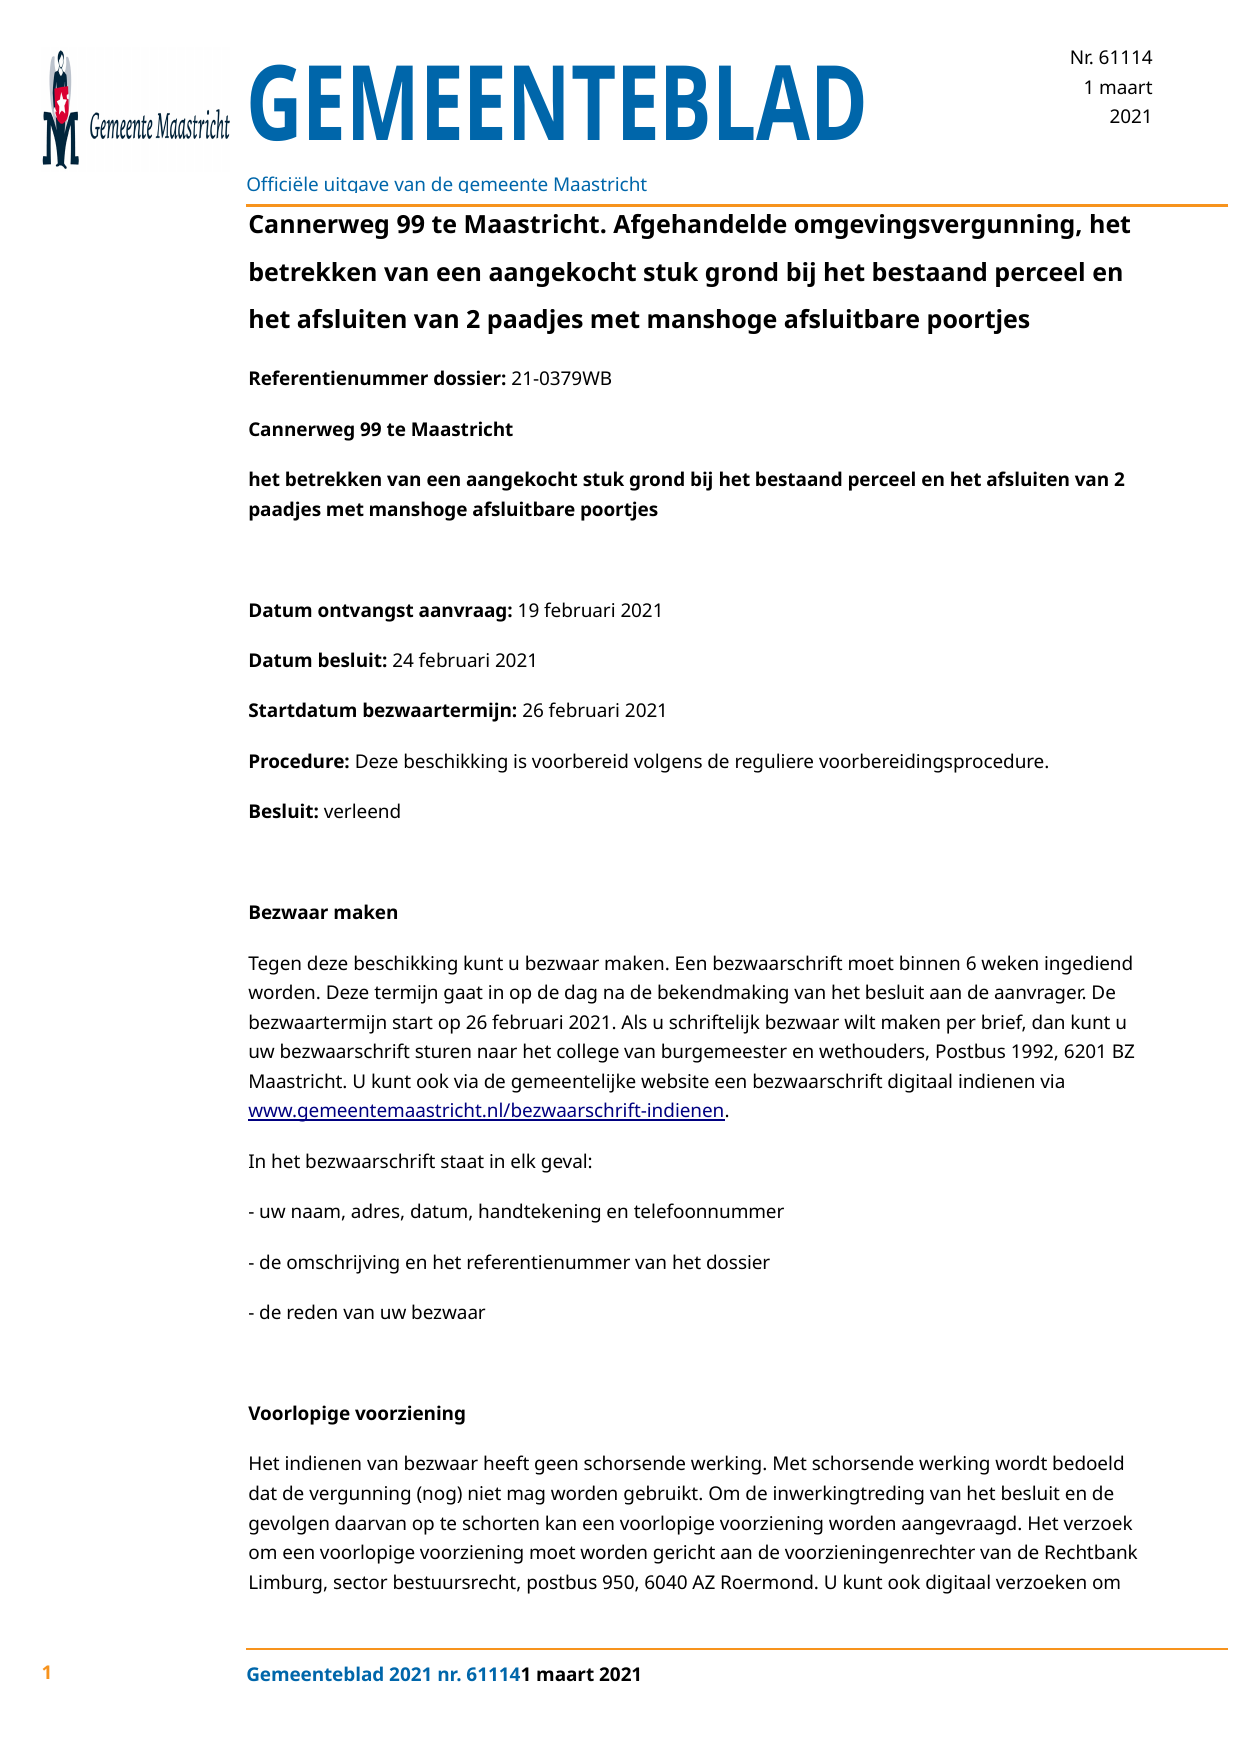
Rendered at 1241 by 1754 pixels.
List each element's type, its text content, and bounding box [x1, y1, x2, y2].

text Bezwaar maken [248, 899, 1152, 925]
text het betrekken van een aangekocht stuk grond bij het bestaand perceel en het afsluiten van 2 paadjes met manshoge afsluitbare poortjes [248, 466, 1152, 522]
text Referentienummer dossier: 21-0379WB [248, 366, 1152, 391]
text - de reden van uw bezwaar [248, 1299, 1152, 1325]
text Datum besluit: 24 februari 2021 [248, 647, 1152, 673]
text Het indienen van bezwaar heeft geen schorsende werking. Met schorsende werking wordt bedoeld dat de vergunning (nog) niet mag worden gebruikt. Om de inwerkingtreding van het besluit en de gevolgen daarvan op te schorten kan een voorlopige voorziening worden aangevraagd. Het verzoek om een voorlopige voorziening moet worden gericht aan de voorzieningenrechter van de Rechtbank Limburg, sector bestuursrecht, postbus 950, 6040 AZ Roermond. U kunt ook digitaal verzoeken om [248, 1451, 1152, 1594]
text Cannerweg 99 te Maastricht [248, 416, 1152, 442]
text - uw naam, adres, datum, handtekening en telefoonnummer [248, 1198, 1152, 1224]
text - de omschrijving en het referentienummer van het dossier [248, 1249, 1152, 1274]
text In het bezwaarschrift staat in elk geval: [248, 1148, 1152, 1174]
picture [41, 47, 231, 172]
text Voorlopige voorziening [248, 1400, 1152, 1426]
text Datum ontvangst aanvraag: 19 februari 2021 [248, 597, 1152, 622]
text Cannerweg 99 te Maastricht. Afgehandelde omgevingsvergunning, het betrekken van een aangekocht stuk grond bij het bestaand perceel en het afsluiten van 2 paadjes met manshoge afsluitbare poortjes [248, 207, 1152, 336]
text Procedure: Deze beschikking is voorbereid volgens de reguliere voorbereidingsprocedure. [248, 748, 1152, 774]
text Besluit: verleend [248, 798, 1152, 824]
text Startdatum bezwaartermijn: 26 februari 2021 [248, 698, 1152, 723]
text Tegen deze beschikking kunt u bezwaar maken. Een bezwaarschrift moet binnen 6 weken ingediend worden. Deze termijn gaat in op de dag na de bekendmaking van het besluit aan de aanvrager. De bezwaartermijn start op 26 februari 2021. Als u schriftelijk bezwaar wilt maken per brief, dan kunt u uw bezwaarschrift sturen naar het college van burgemeester en wethouders, Postbus 1992, 6201 BZ Maastricht. U kunt ook via de gemeentelijke website een bezwaarschrift digitaal indienen via www.gemeentemaastricht.nl/bezwaarschrift-indienen. [248, 950, 1152, 1123]
